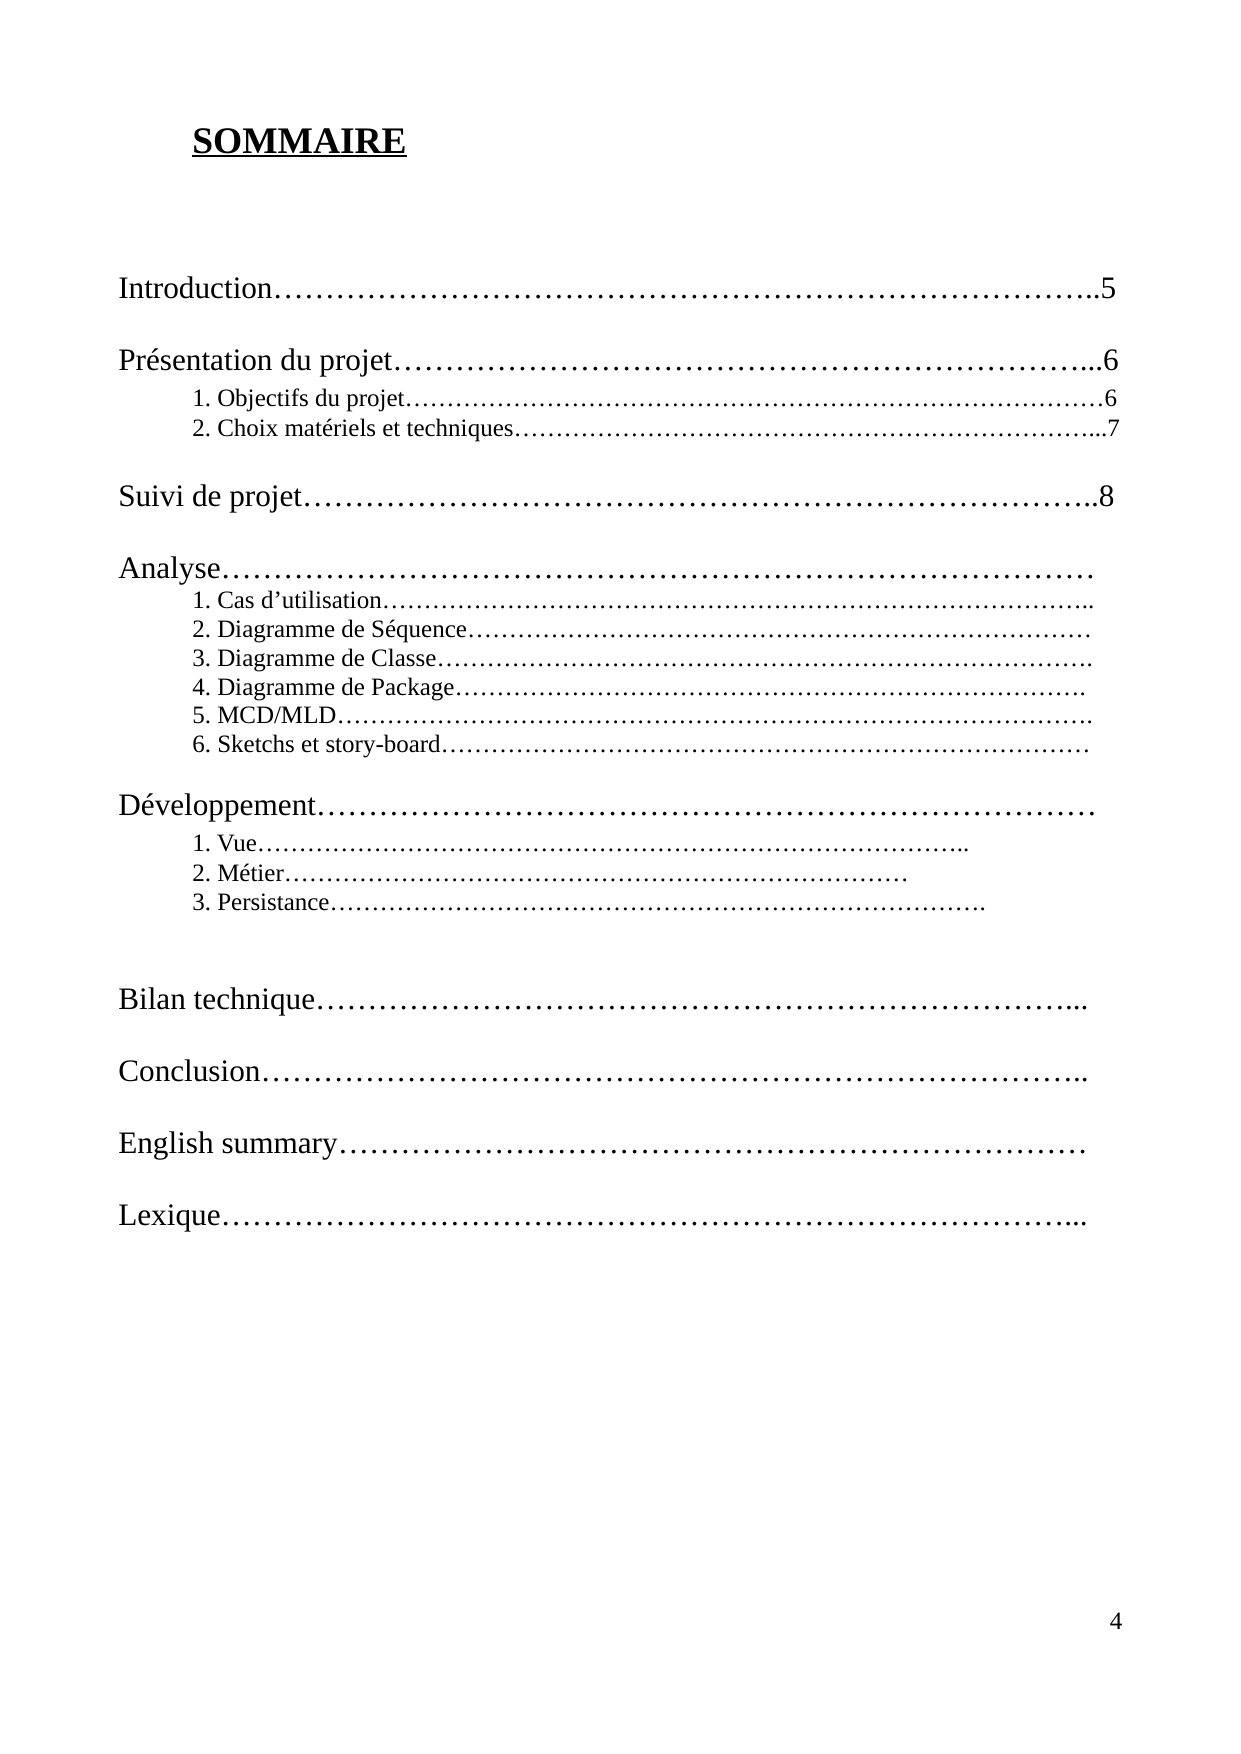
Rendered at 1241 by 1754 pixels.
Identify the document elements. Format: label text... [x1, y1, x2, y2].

text 1. Objectifs du projet…………………………………………………………………………6 [118, 377, 1122, 413]
text 4. Diagramme de Package…………………………………………………………………. [118, 672, 1122, 700]
text Introduction……………………………………………………………………..5 [118, 269, 1122, 305]
text Lexique………………………………………………………………………... [118, 1196, 1122, 1232]
text Bilan technique………………………………………………………………... [118, 981, 1122, 1017]
text 3. Persistance……………………………………………………………………. [118, 887, 1122, 916]
text 6. Sketchs et story-board…………………………………………………………………… [118, 729, 1122, 758]
text 2. Métier………………………………………………………………… [118, 858, 1122, 887]
text 2. Diagramme de Séquence………………………………………………………………… [118, 614, 1122, 643]
text 5. MCD/MLD………………………………………………………………………………. [118, 700, 1122, 729]
text 1. Vue………………………………………………………………………….. [118, 822, 1122, 858]
text Conclusion…………………………………………………………………….. [118, 1052, 1122, 1088]
text 1. Cas d’utilisation………………………………………………………………………….. [118, 585, 1122, 614]
text 2. Choix matériels et techniques……………………………………………………………...7 [118, 413, 1122, 442]
text English summary……………………………………………………………… [118, 1124, 1122, 1160]
text 3. Diagramme de Classe……………………………………………………………………. [118, 643, 1122, 672]
text SOMMAIRE [118, 118, 1122, 161]
text Présentation du projet…………………………………………………………...6 [118, 341, 1122, 377]
text Analyse………………………………………………………………………… [118, 549, 1122, 585]
text Suivi de projet…………………………………………………………………..8 [118, 477, 1122, 513]
text Développement………………………………………………………………… [118, 787, 1122, 822]
